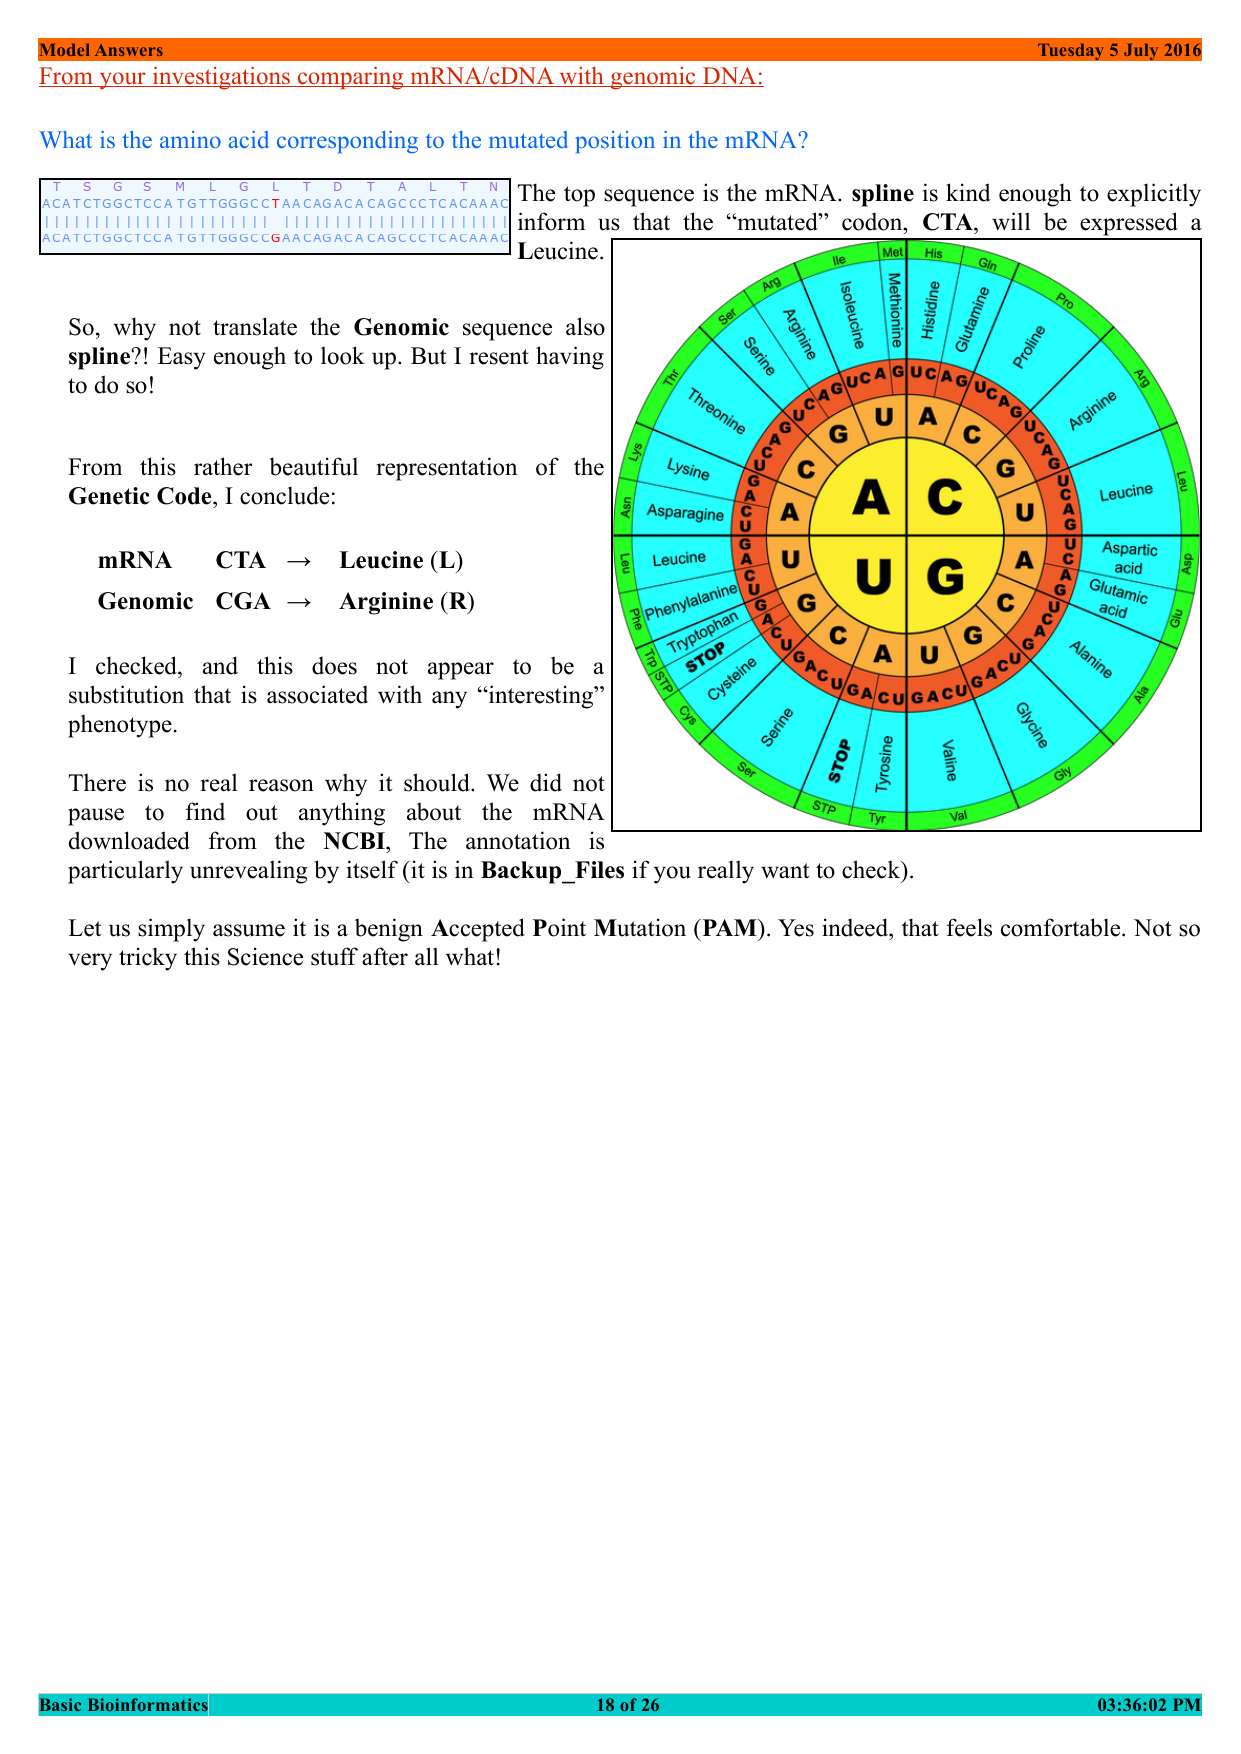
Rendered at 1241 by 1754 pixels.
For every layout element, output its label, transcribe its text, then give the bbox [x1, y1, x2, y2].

text I checked, and this does not appear to be a substitution that is associated with any “interesting” phenotype. [68, 651, 611, 738]
text mRNA CTA → Leucine (L) [97, 545, 611, 574]
text So, why not translate the Genomic sequence also spline?! Easy enough to look up. But I resent having to do so! [68, 312, 611, 399]
text Let us simply assume it is a benign Accepted Point Mutation (PAM). Yes indeed, that feels comfortable. Not so very tricky this Science stuff after all what! [68, 913, 1202, 971]
text What is the amino acid corresponding to the mutated position in the mRNA? [38, 125, 1202, 154]
text The top sequence is the mRNA. spline is kind enough to explicitly inform us that the “mutated” codon, CTA, will be expressed a Leucine. [38, 178, 1202, 265]
text Genomic CGA → Arginine (R) [97, 586, 611, 615]
text From your investigations comparing mRNA/cDNA with genomic DNA: [38, 61, 1202, 89]
text There is no real reason why it should. We did not pause to find out anything about the mRNA downloaded from the NCBI, The annotation is particularly unrevealing by itself (it is in Backup_Files if you really want to check). [68, 767, 1202, 884]
picture [41, 180, 509, 253]
text From this rather beautiful representation of the Genetic Code, I conclude: [68, 452, 611, 510]
picture [613, 240, 1200, 830]
